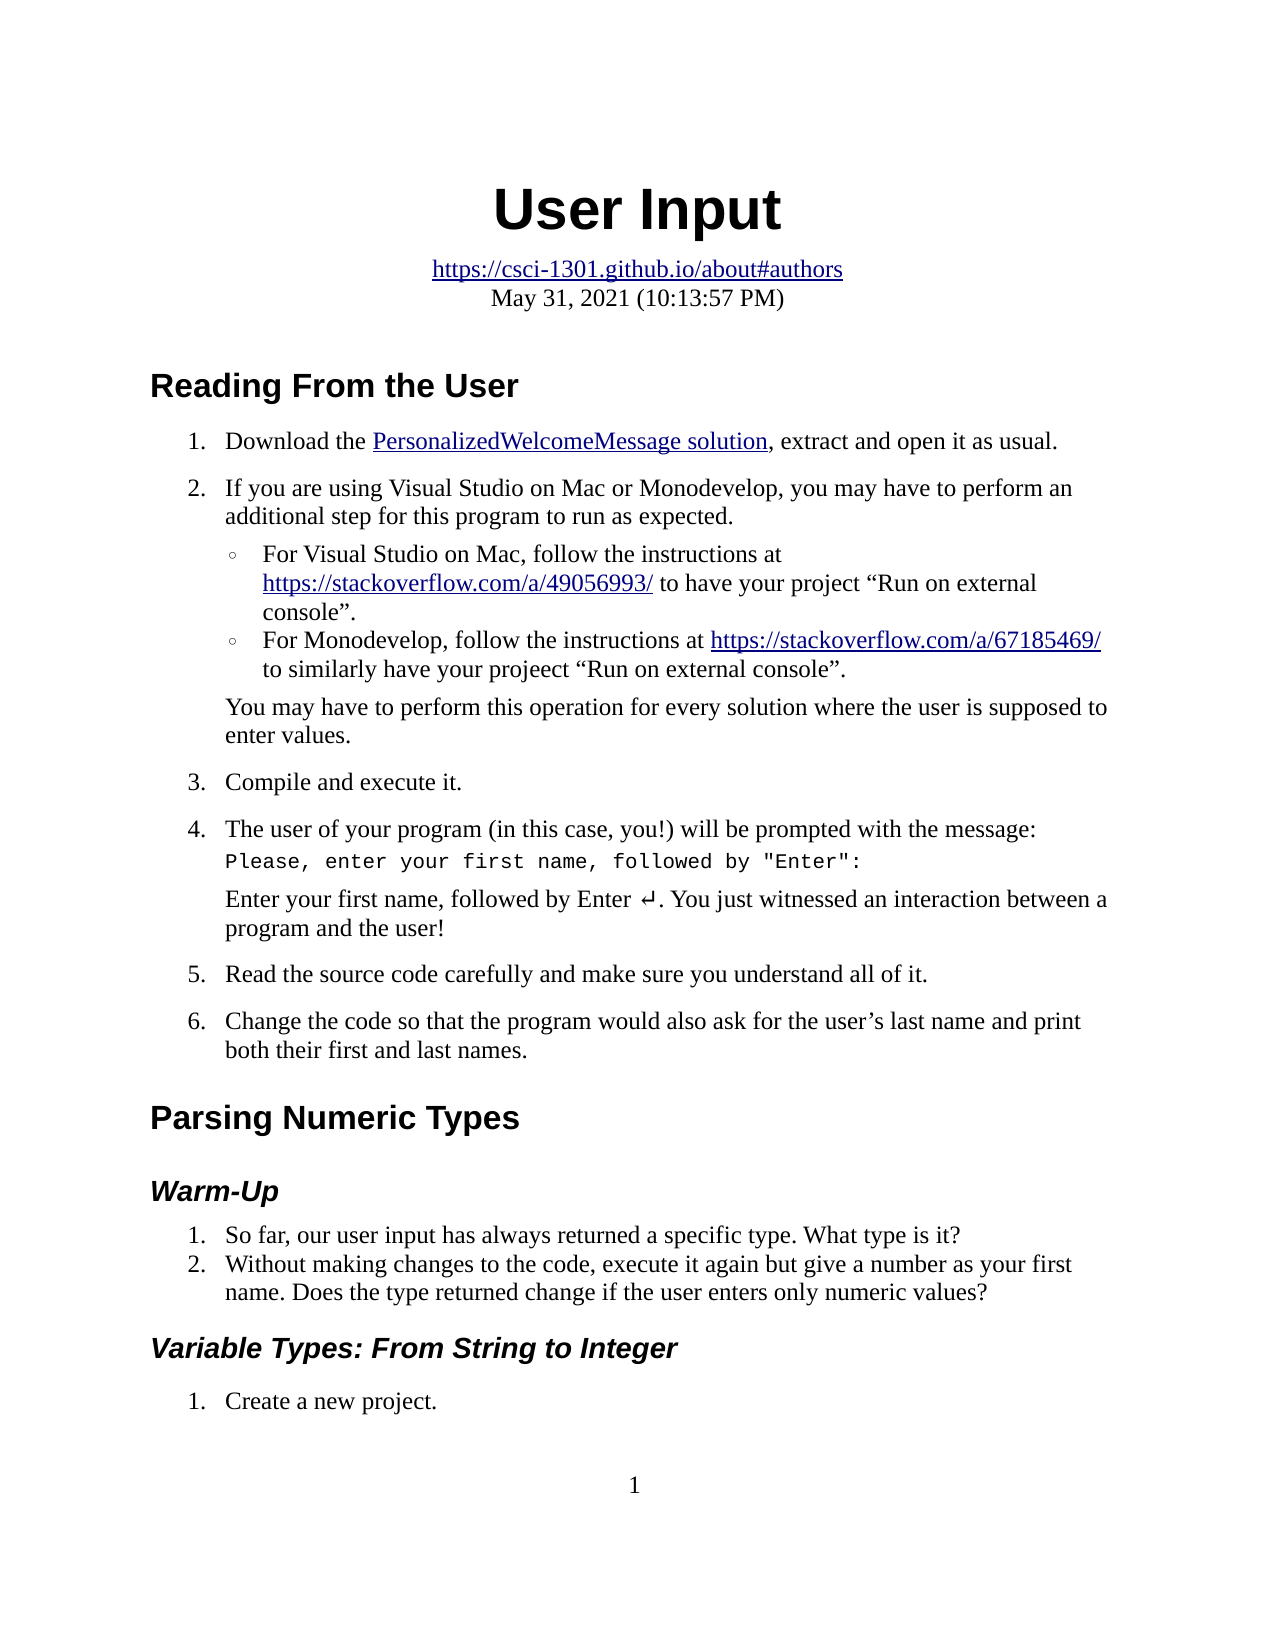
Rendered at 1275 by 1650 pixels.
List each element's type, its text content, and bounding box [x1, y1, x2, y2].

list For Visual Studio on Mac, follow the instructions at https://stackoverflow.com/a/49056993/ to have your project “Run on external console”. [225, 539, 1125, 625]
list For Monodevelop, follow the instructions at https://stackoverflow.com/a/67185469/ to similarly have your projeect “Run on external console”. [225, 625, 1125, 683]
list Change the code so that the program would also ask for the user’s last name and print both their first and last names. [187, 1006, 1125, 1064]
list Please, enter your first name, followed by "Enter": [187, 852, 1125, 875]
list The user of your program (in this case, you!) will be prompted with the message: [187, 814, 1125, 843]
list If you are using Visual Studio on Mac or Monodevelop, you may have to perform an additional step for this program to run as expected. [187, 473, 1125, 530]
list So far, our user input has always returned a specific type. What type is it? [187, 1220, 1125, 1249]
text https://csci-1301.github.io/about#authors [150, 254, 1125, 283]
title User Input [150, 175, 1125, 242]
subtitle Warm-Up [150, 1174, 1125, 1207]
subtitle Variable Types: From String to Integer [150, 1331, 1125, 1365]
list Download the PersonalizedWelcomeMessage solution, extract and open it as usual. [187, 426, 1125, 455]
list You may have to perform this operation for every solution where the user is supposed to enter values. [187, 692, 1125, 749]
subtitle Reading From the User [150, 366, 1125, 404]
list Without making changes to the code, execute it again but give a number as your first name. Does the type returned change if the user enters only numeric values? [187, 1249, 1125, 1306]
list Enter your first name, followed by Enter ↵. You just witnessed an interaction between a program and the user! [187, 884, 1125, 942]
list Create a new project. [187, 1386, 1125, 1415]
subtitle Parsing Numeric Types [150, 1098, 1125, 1136]
list Compile and execute it. [187, 767, 1125, 796]
list Read the source code carefully and make sure you understand all of it. [187, 959, 1125, 988]
text May 31, 2021 (10:13:57 PM) [150, 283, 1125, 312]
